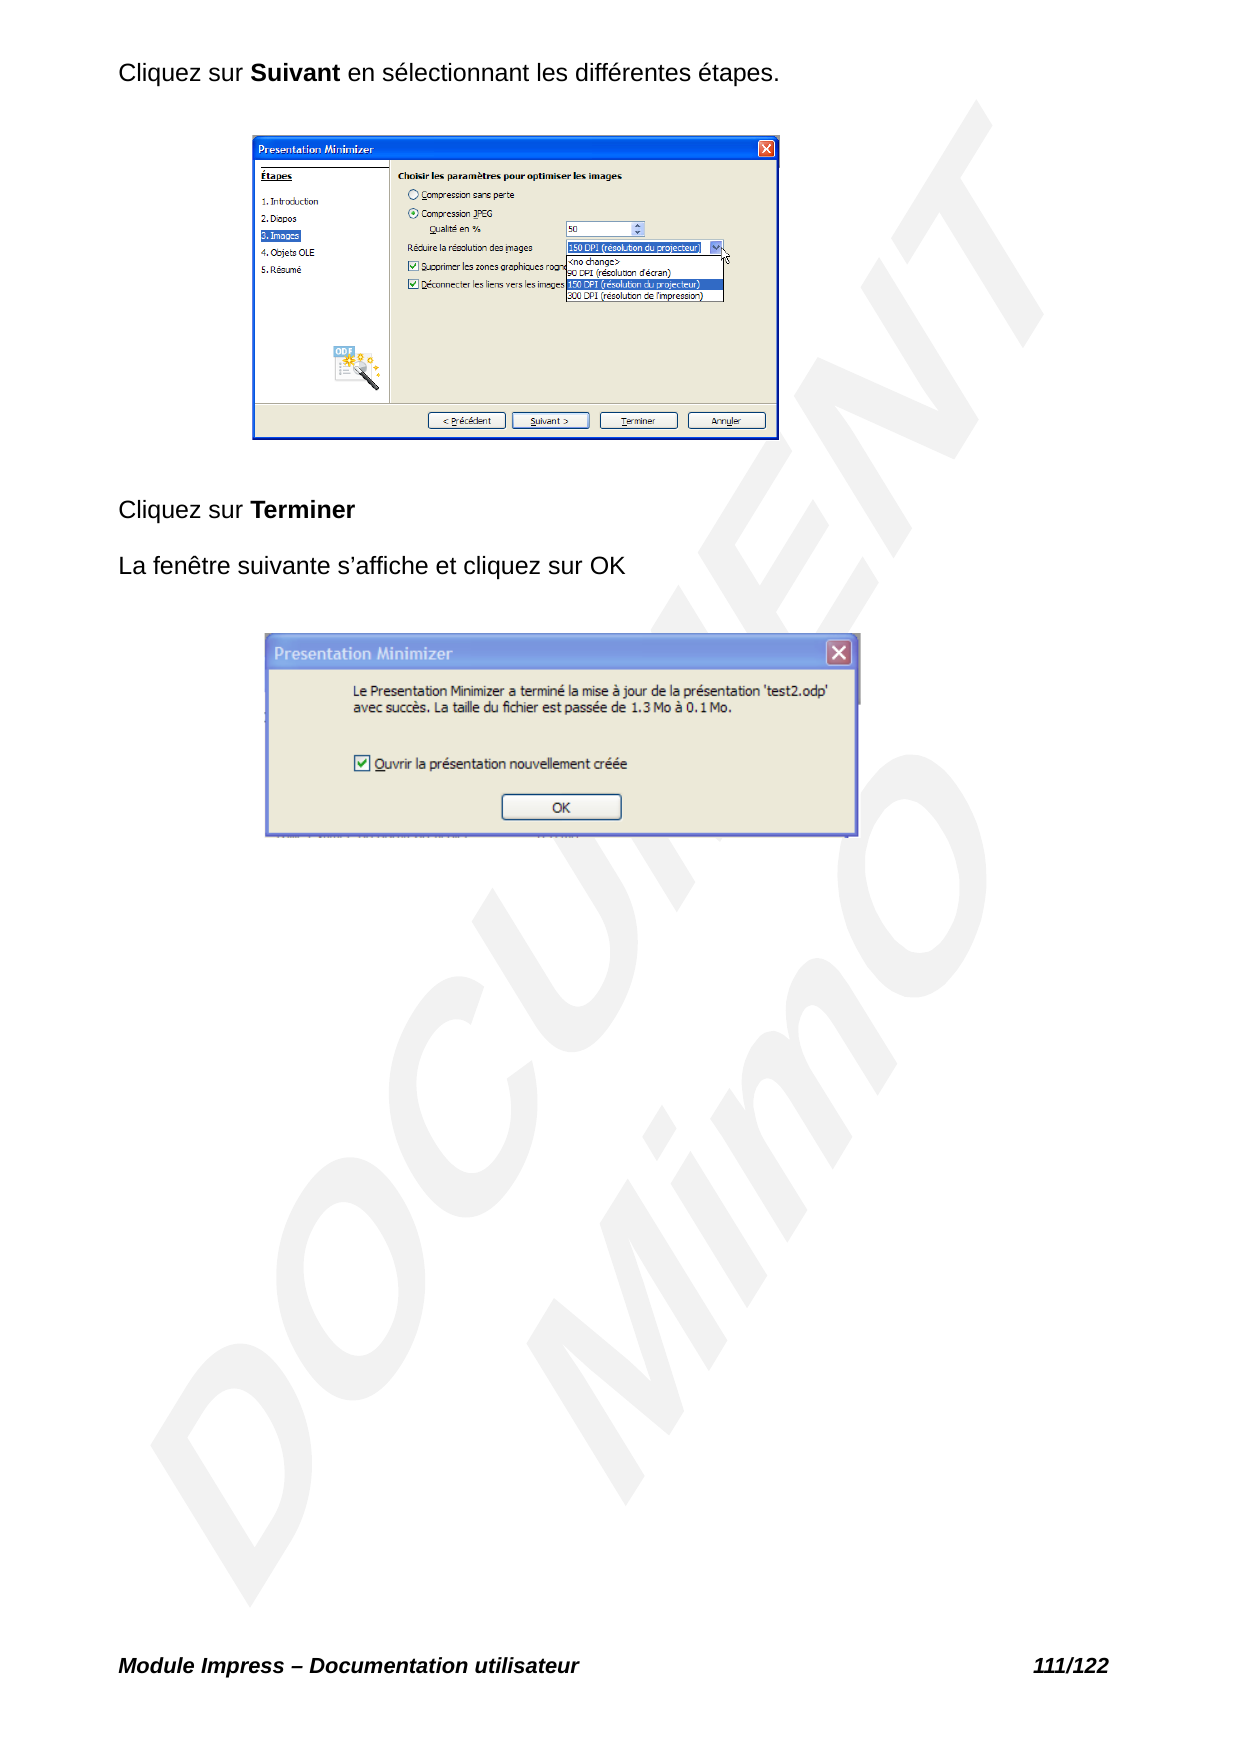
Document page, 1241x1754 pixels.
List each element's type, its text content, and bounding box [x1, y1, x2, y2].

text Cliquez sur Terminer [118, 496, 1122, 524]
text Cliquez sur Suivant en sélectionnant les différentes étapes. [118, 59, 1122, 87]
text La fenêtre suivante s’affiche et cliquez sur OK [118, 552, 1122, 580]
picture [252, 135, 780, 441]
picture [264, 633, 861, 838]
